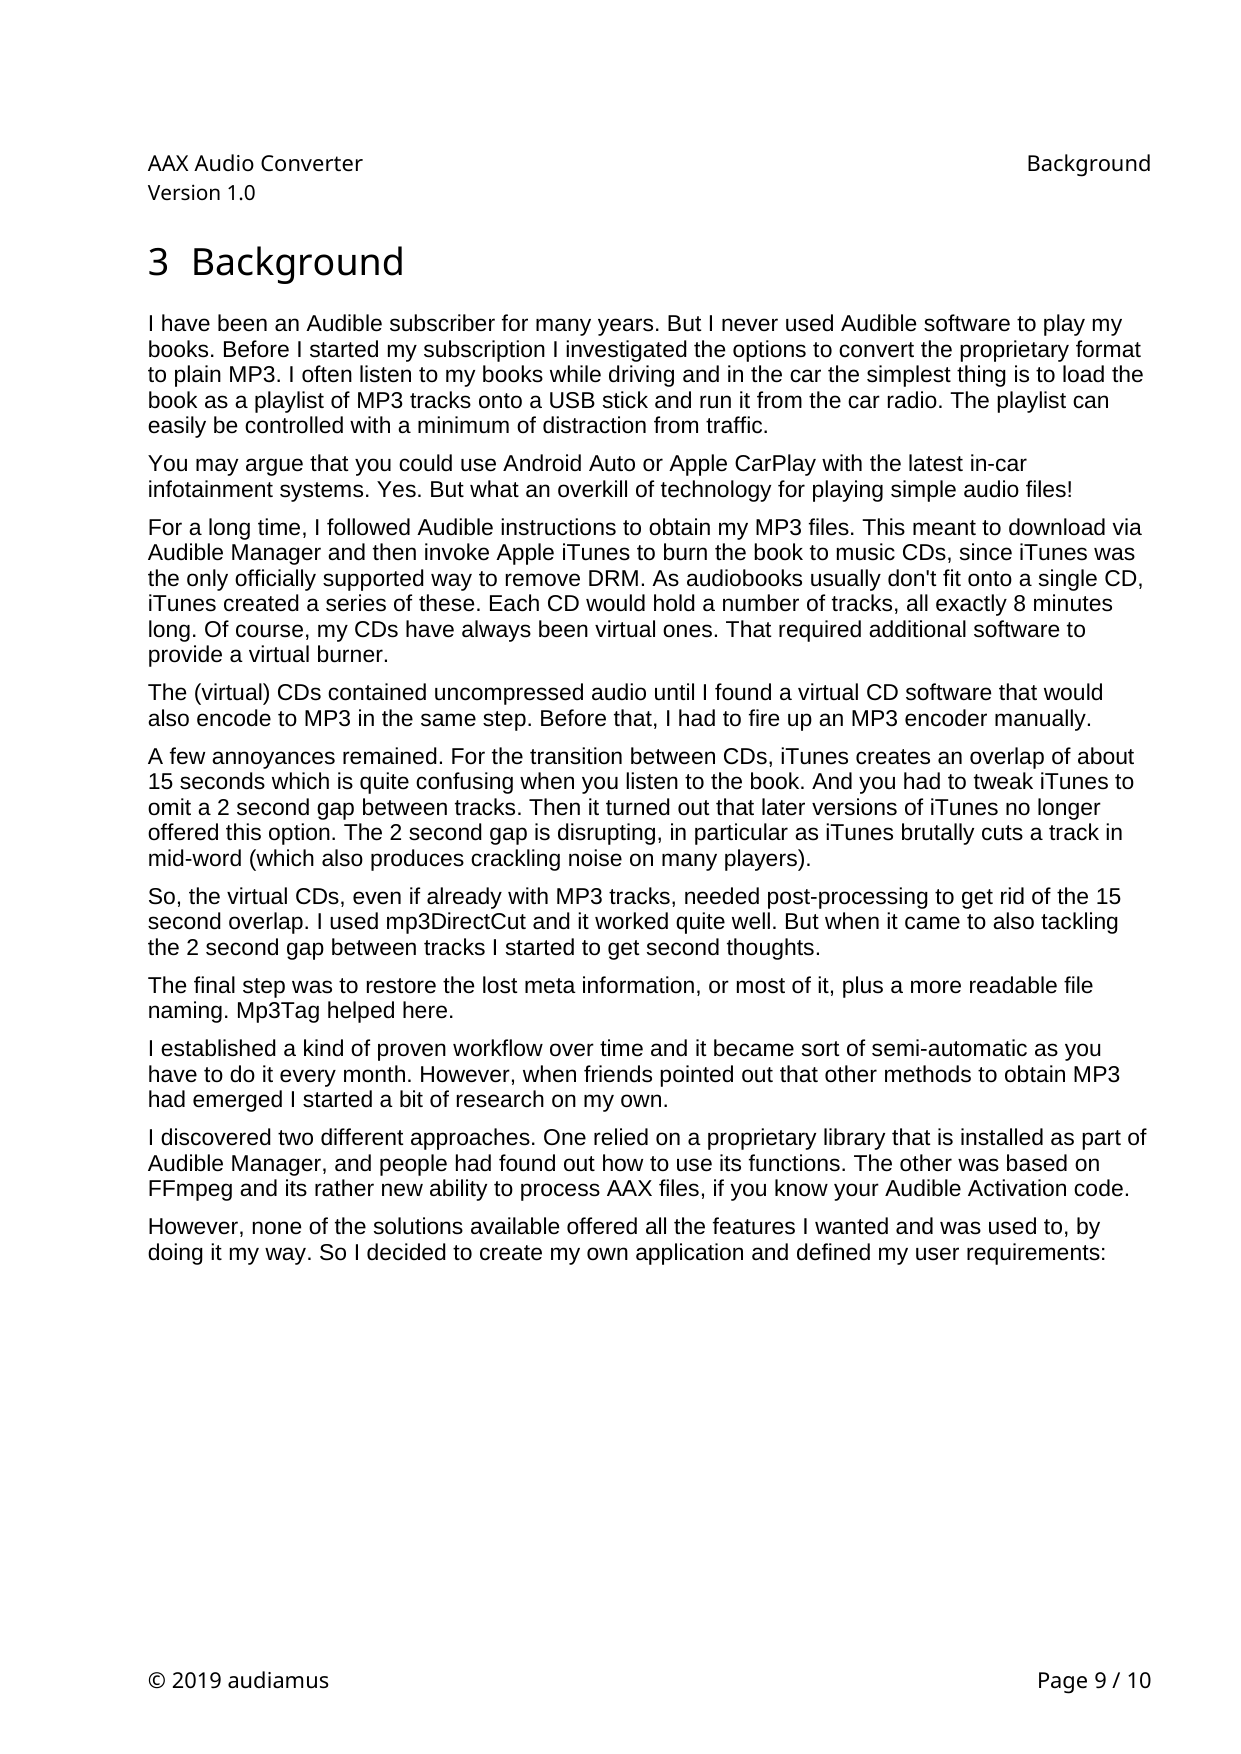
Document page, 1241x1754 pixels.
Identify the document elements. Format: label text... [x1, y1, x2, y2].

text The final step was to restore the lost meta information, or most of it, plus a more readable file naming. Mp3Tag helped here. [148, 972, 1152, 1023]
text You may argue that you could use Android Auto or Apple CarPlay with the latest in-car infotainment systems. Yes. But what an overkill of technology for playing simple audio files! [148, 451, 1152, 502]
subtitle Background [148, 235, 1152, 286]
text The (virtual) CDs contained uncompressed audio until I found a virtual CD software that would also encode to MP3 in the same step. Before that, I had to fire up an MP3 encoder manually. [148, 680, 1152, 731]
text However, none of the solutions available offered all the features I wanted and was used to, by doing it my way. So I decided to create my own application and defined my user requirements: [148, 1214, 1152, 1265]
text I established a kind of proven workflow over time and it became sort of semi-automatic as you have to do it every month. However, when friends pointed out that other methods to obtain MP3 had emerged I started a bit of research on my own. [148, 1036, 1152, 1112]
text So, the virtual CDs, even if already with MP3 tracks, needed post-processing to get rid of the 15 second overlap. I used mp3DirectCut and it worked quite well. But when it came to also tackling the 2 second gap between tracks I started to get second thoughts. [148, 883, 1152, 960]
text A few annoyances remained. For the transition between CDs, iTunes creates an overlap of about 15 seconds which is quite confusing when you listen to the book. And you had to tweak iTunes to omit a 2 second gap between tracks. Then it turned out that later versions of iTunes no longer offered this option. The 2 second gap is disrupting, in particular as iTunes brutally cuts a track in mid-word (which also produces crackling noise on many players). [148, 743, 1152, 871]
text I have been an Audible subscriber for many years. But I never used Audible software to play my books. Before I started my subscription I investigated the options to convert the proprietary format to plain MP3. I often listen to my books while driving and in the car the simplest thing is to load the book as a playlist of MP3 tracks onto a USB stick and run it from the car radio. The playlist can easily be controlled with a minimum of distraction from traffic. [148, 311, 1152, 439]
text I discovered two different approaches. One relied on a proprietary library that is installed as part of Audible Manager, and people had found out how to use its functions. The other was based on FFmpeg and its rather new ability to process AAX files, if you know your Audible Activation code. [148, 1125, 1152, 1201]
text For a long time, I followed Audible instructions to obtain my MP3 files. This meant to download via Audible Manager and then invoke Apple iTunes to burn the book to music CDs, since iTunes was the only officially supported way to remove DRM. As audiobooks usually don't fit onto a single CD, iTunes created a series of these. Each CD would hold a number of tracks, all exactly 8 minutes long. Of course, my CDs have always been virtual ones. That required additional software to provide a virtual burner. [148, 514, 1152, 668]
